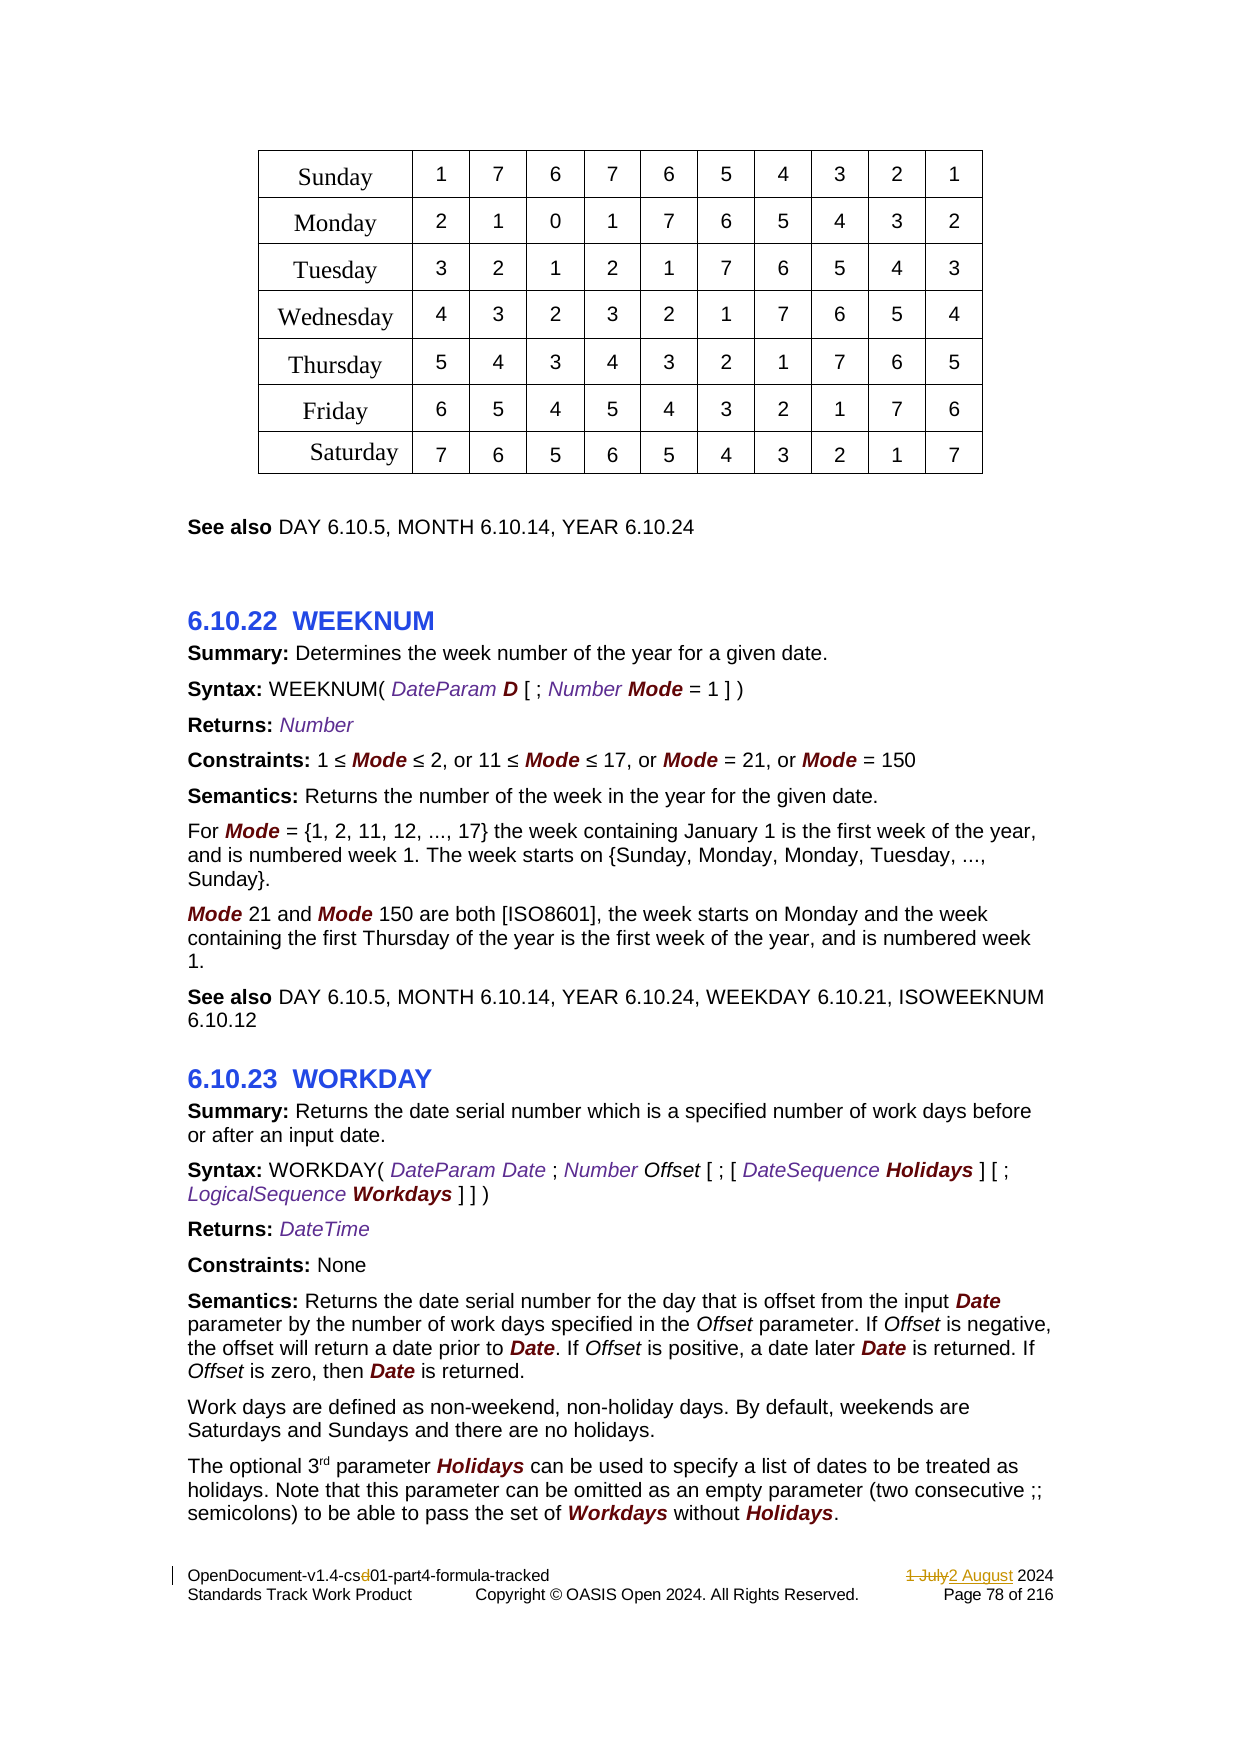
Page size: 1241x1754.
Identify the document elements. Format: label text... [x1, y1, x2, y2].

text Constraints: 1 ≤ Mode ≤ 2, or 11 ≤ Mode ≤ 17, or Mode = 21, or Mode = 150 [187, 749, 1053, 772]
table_cell 7 [755, 291, 811, 338]
table_cell 1 [641, 244, 697, 290]
text Summary: Returns the date serial number which is a specified number of work days before or after an input date. [187, 1099, 1053, 1147]
table_cell 2 [641, 291, 697, 338]
text Semantics: Returns the number of the week in the year for the given date. [187, 784, 1053, 808]
table_cell 3 [926, 244, 982, 290]
table_cell 7 [585, 151, 640, 197]
table_cell Wednesday [259, 291, 412, 338]
table_cell 3 [698, 385, 754, 431]
table_cell 3 [585, 291, 640, 338]
table_cell 6 [585, 432, 640, 473]
text Constraints: None [187, 1253, 1053, 1277]
text Syntax: WORKDAY( DateParam Date ; Number Offset [ ; [ DateSequence Holidays ] [ ; LogicalSequence Workdays ] ] ) [187, 1159, 1053, 1206]
text Summary: Determines the week number of the year for a given date. [187, 642, 1053, 665]
table_cell 7 [926, 432, 982, 473]
table_cell 1 [755, 339, 811, 384]
table_cell 1 [698, 291, 754, 338]
table_cell 5 [926, 339, 982, 384]
table_cell 6 [641, 151, 697, 197]
table_cell 4 [413, 291, 469, 338]
table_cell 7 [698, 244, 754, 290]
table_cell 2 [527, 291, 584, 338]
table_cell 6 [413, 385, 469, 431]
text Returns: Number [187, 713, 1053, 737]
table_cell Sunday [259, 151, 412, 197]
table_cell 5 [641, 432, 697, 473]
table_cell 2 [413, 198, 469, 243]
table_cell 7 [812, 339, 868, 384]
text See also DAY 6.10.5, MONTH 6.10.14, YEAR 6.10.24, WEEKDAY 6.10.21, ISOWEEKNUM 6.10.12 [187, 985, 1053, 1032]
table_cell 6 [869, 339, 925, 384]
table_cell Saturday [259, 432, 412, 473]
table_cell 6 [527, 151, 584, 197]
table_cell 2 [755, 385, 811, 431]
table_cell 2 [585, 244, 640, 290]
table_cell 1 [470, 198, 526, 243]
table_cell 7 [869, 385, 925, 431]
table_cell 3 [527, 339, 584, 384]
table_cell 2 [470, 244, 526, 290]
table_cell 1 [926, 151, 982, 197]
table_cell Monday [259, 198, 412, 243]
table_cell 4 [755, 151, 811, 197]
table_cell 1 [413, 151, 469, 197]
table_cell 7 [413, 432, 469, 473]
text Semantics: Returns the date serial number for the day that is offset from the input Date parameter by the number of work days specified in the Offset parameter. If Offset is negative, the offset will return a date prior to Date. If Offset is positive, a date later Date is returned. If Offset is zero, then Date is returned. [187, 1289, 1053, 1383]
table_cell 7 [470, 151, 526, 197]
table_cell 2 [869, 151, 925, 197]
table_cell 3 [812, 151, 868, 197]
table_cell 4 [698, 432, 754, 473]
table_cell 4 [869, 244, 925, 290]
text See also DAY 6.10.5, MONTH 6.10.14, YEAR 6.10.24 [187, 516, 1053, 539]
subtitle WORKDAY [187, 1063, 1053, 1093]
table_cell 5 [698, 151, 754, 197]
table_cell 4 [527, 385, 584, 431]
table_cell 0 [527, 198, 584, 243]
table_cell 3 [641, 339, 697, 384]
text Returns: DateTime [187, 1218, 1053, 1241]
table_cell 5 [527, 432, 584, 473]
table_cell 6 [755, 244, 811, 290]
table_cell 2 [698, 339, 754, 384]
table_cell 1 [527, 244, 584, 290]
table_cell 5 [585, 385, 640, 431]
table_cell 5 [470, 385, 526, 431]
table_cell 5 [755, 198, 811, 243]
table_cell 4 [812, 198, 868, 243]
table_cell 4 [470, 339, 526, 384]
text For Mode = {1, 2, 11, 12, ..., 17} the week containing January 1 is the first week of the year, and is numbered week 1. The week starts on {Sunday, Monday, Monday, Tuesday, ..., Sunday}. [187, 820, 1053, 891]
table_cell Tuesday [259, 244, 412, 290]
table_cell 3 [755, 432, 811, 473]
table_cell 6 [698, 198, 754, 243]
table_cell 4 [926, 291, 982, 338]
table_cell 7 [641, 198, 697, 243]
table_cell 1 [869, 432, 925, 473]
text The optional 3rd parameter Holidays can be used to specify a list of dates to be treated as holidays. Note that this parameter can be omitted as an empty parameter (two consecutive ;; semicolons) to be able to pass the set of Workdays without Holidays. [187, 1454, 1053, 1525]
table_cell 3 [869, 198, 925, 243]
table_cell Thursday [259, 339, 412, 384]
text Syntax: WEEKNUM( DateParam D [ ; Number Mode = 1 ] ) [187, 677, 1053, 701]
text Work days are defined as non-weekend, non-holiday days. By default, weekends are Saturdays and Sundays and there are no holidays. [187, 1395, 1053, 1442]
table_cell 5 [869, 291, 925, 338]
table_cell 5 [413, 339, 469, 384]
table_cell 4 [585, 339, 640, 384]
table_cell 3 [413, 244, 469, 290]
table_cell 2 [926, 198, 982, 243]
text Mode 21 and Mode 150 are both [ISO8601], the week starts on Monday and the week containing the first Thursday of the year is the first week of the year, and is numbered week 1. [187, 903, 1053, 973]
table_cell 2 [812, 432, 868, 473]
subtitle WEEKNUM [187, 606, 1053, 636]
table_cell Friday [259, 385, 412, 431]
table_cell 1 [585, 198, 640, 243]
table_cell 6 [470, 432, 526, 473]
table_cell 1 [812, 385, 868, 431]
table_cell 6 [926, 385, 982, 431]
table_cell 6 [812, 291, 868, 338]
table_cell 5 [812, 244, 868, 290]
table_cell 4 [641, 385, 697, 431]
table_cell 3 [470, 291, 526, 338]
